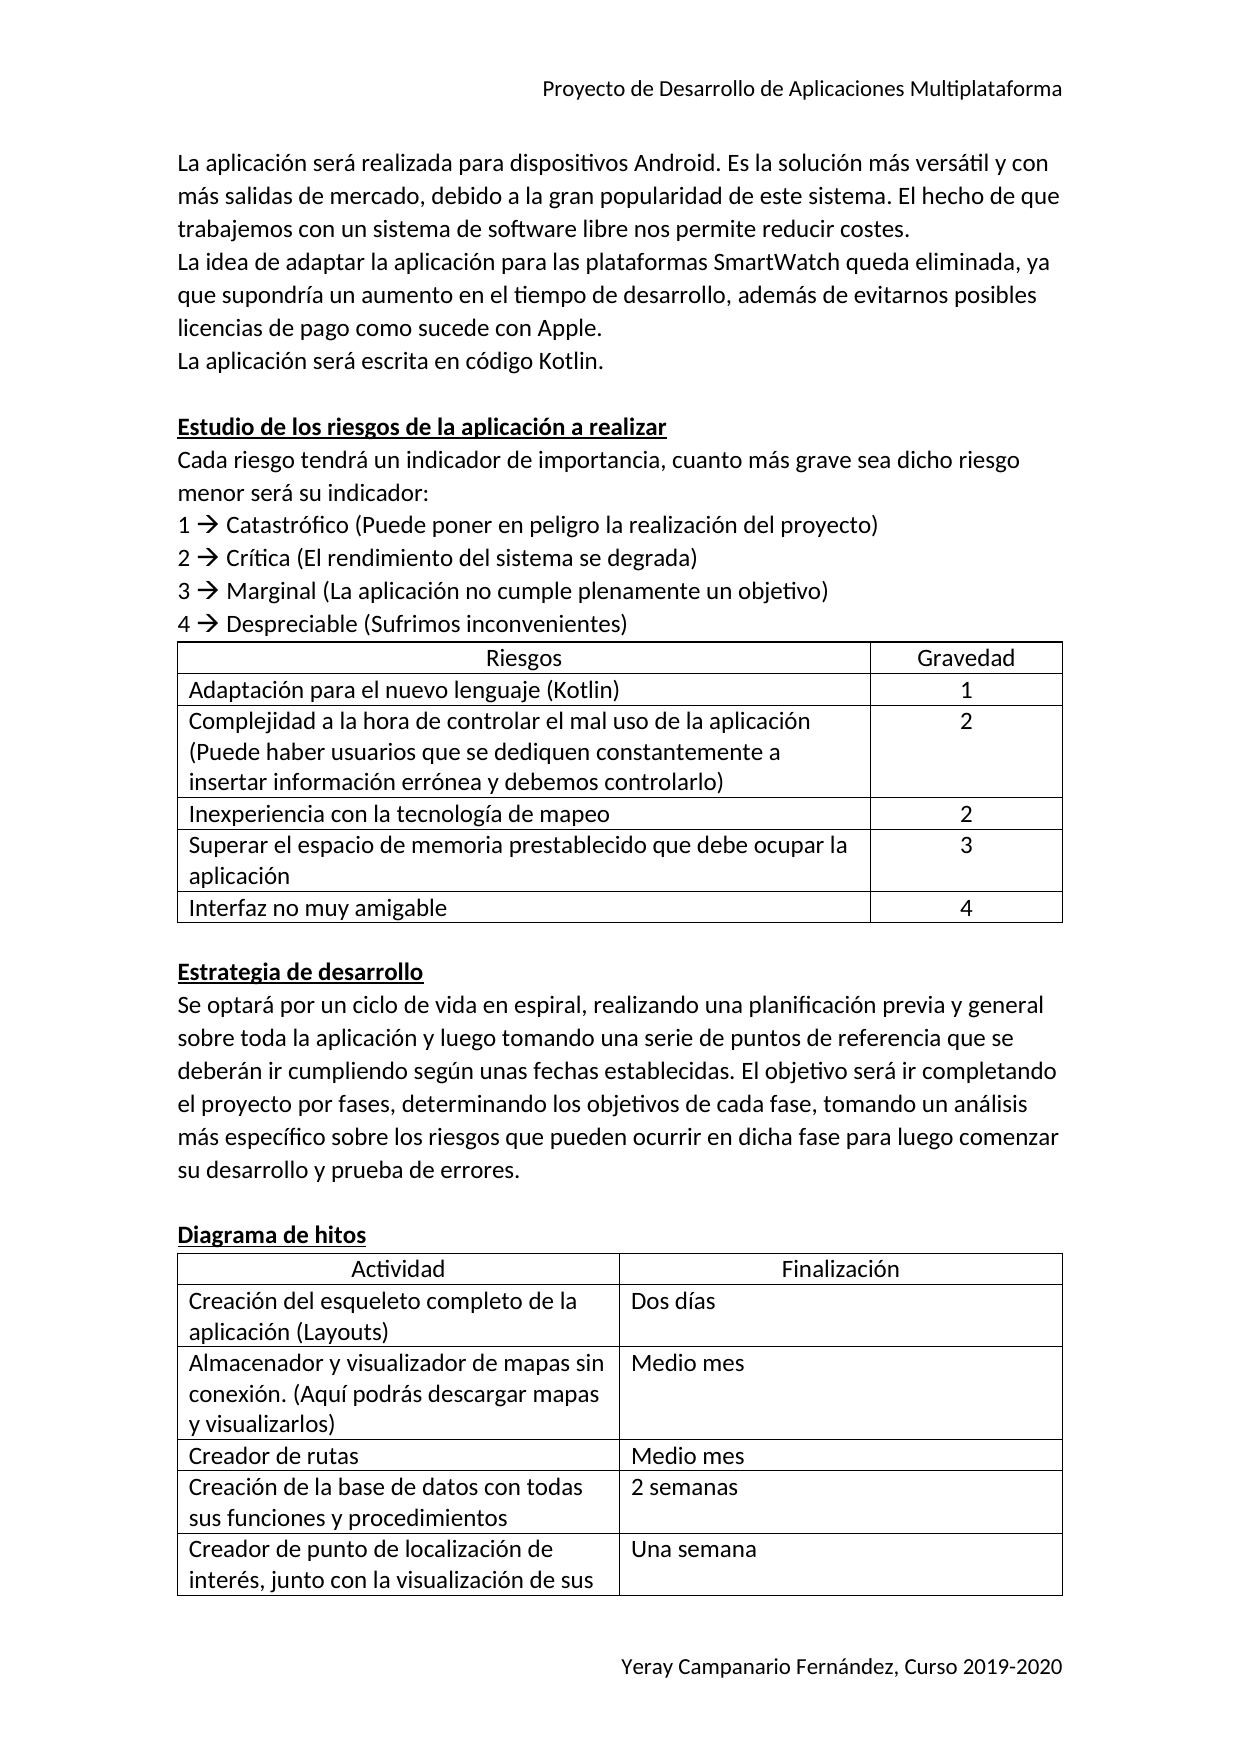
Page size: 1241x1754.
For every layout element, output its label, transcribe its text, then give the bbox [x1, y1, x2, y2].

table_cell Adaptación para el nuevo lenguaje (Kotlin) [178, 674, 870, 704]
table_cell Medio mes [620, 1440, 1062, 1470]
table_header Gravedad [871, 643, 1062, 673]
table_cell Medio mes [620, 1347, 1062, 1439]
table_cell Creación de la base de datos con todas sus funciones y procedimientos [178, 1471, 619, 1532]
table_cell 2 [871, 706, 1062, 797]
table_header Actividad [178, 1254, 619, 1284]
text La idea de adaptar la aplicación para las plataformas SmartWatch queda eliminada, ya que supondría un aumento en el tiempo de desarrollo, además de evitarnos posibles licencias de pago como sucede con Apple. [177, 246, 1063, 343]
text Estudio de los riesgos de la aplicación a realizar [177, 411, 1063, 441]
table_cell Inexperiencia con la tecnología de mapeo [178, 798, 870, 829]
table_cell 2 [871, 798, 1062, 829]
text Cada riesgo tendrá un indicador de importancia, cuanto más grave sea dicho riesgo menor será su indicador: [177, 444, 1063, 507]
table_cell Superar el espacio de memoria prestablecido que debe ocupar la aplicación [178, 830, 870, 891]
table_cell 3 [871, 830, 1062, 891]
table_cell Creación del esqueleto completo de la aplicación (Layouts) [178, 1285, 619, 1346]
text La aplicación será realizada para dispositivos Android. Es la solución más versátil y con más salidas de mercado, debido a la gran popularidad de este sistema. El hecho de que trabajemos con un sistema de software libre nos permite reducir costes. [177, 148, 1063, 244]
text La aplicación será escrita en código Kotlin. [177, 345, 1063, 376]
table_cell Una semana [620, 1534, 1062, 1594]
table_cell 2 semanas [620, 1471, 1062, 1532]
table_cell 1 [871, 674, 1062, 704]
table_cell Complejidad a la hora de controlar el mal uso de la aplicación (Puede haber usuarios que se dediquen constantemente a insertar información errónea y debemos controlarlo) [178, 706, 870, 797]
table_cell Creador de rutas [178, 1440, 619, 1470]
table_header Riesgos [178, 643, 870, 673]
text 2  Crítica (El rendimiento del sistema se degrada) [177, 543, 1063, 573]
text Se optará por un ciclo de vida en espiral, realizando una planificación previa y general sobre toda la aplicación y luego tomando una serie de puntos de referencia que se deberán ir cumpliendo según unas fechas establecidas. El objetivo será ir completando el proyecto por fases, determinando los objetivos de cada fase, tomando un análisis más específico sobre los riesgos que pueden ocurrir en dicha fase para luego comenzar su desarrollo y prueba de errores. [177, 989, 1063, 1184]
text Diagrama de hitos [177, 1219, 1063, 1250]
text 1  Catastrófico (Puede poner en peligro la realización del proyecto) [177, 510, 1063, 540]
table_cell Creador de punto de localización de interés, junto con la visualización de sus [178, 1534, 619, 1594]
text 4  Despreciable (Sufrimos inconvenientes) [177, 608, 1063, 639]
table_cell Interfaz no muy amigable [178, 892, 870, 922]
table_header Finalización [620, 1254, 1062, 1284]
table_cell 4 [871, 892, 1062, 922]
text Estrategia de desarrollo [177, 956, 1063, 987]
table_cell Almacenador y visualizador de mapas sin conexión. (Aquí podrás descargar mapas y visualizarlos) [178, 1347, 619, 1439]
text 3  Marginal (La aplicación no cumple plenamente un objetivo) [177, 576, 1063, 606]
table_cell Dos días [620, 1285, 1062, 1346]
